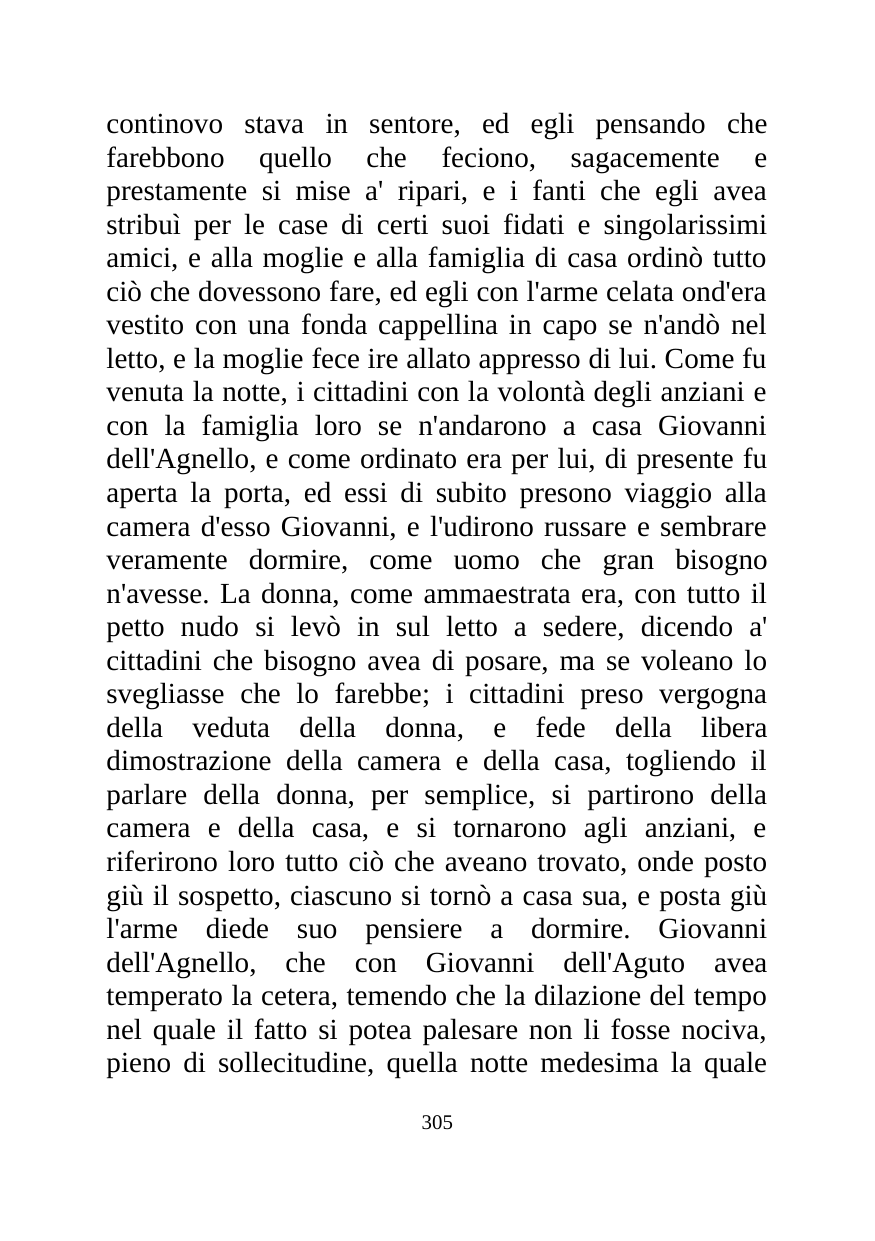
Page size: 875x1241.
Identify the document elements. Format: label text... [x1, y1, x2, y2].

text continovo stava in sentore, ed egli pensando che farebbono quello che feciono, sagacemente e prestamente si mise a' ripari, e i fanti che egli avea stribuì per le case di certi suoi fidati e singolarissimi amici, e alla moglie e alla famiglia di casa ordinò tutto ciò che dovessono fare, ed egli con l'arme celata ond'era vestito con una fonda cappellina in capo se n'andò nel letto, e la moglie fece ire allato appresso di lui. Come fu venuta la notte, i cittadini con la volontà degli anziani e con la famiglia loro se n'andarono a casa Giovanni dell'Agnello, e come ordinato era per lui, di presente fu aperta la porta, ed essi di subito presono viaggio alla camera d'esso Giovanni, e l'udirono russare e sembrare veramente dormire, come uomo che gran bisogno n'avesse. La donna, come ammaestrata era, con tutto il petto nudo si levò in sul letto a sedere, dicendo a' cittadini che bisogno avea di posare, ma se voleano lo svegliasse che lo farebbe; i cittadini preso vergogna della veduta della donna, e fede della libera dimostrazione della camera e della casa, togliendo il parlare della donna, per semplice, si partirono della camera e della casa, e si tornarono agli anziani, e riferirono loro tutto ciò che aveano trovato, onde posto giù il sospetto, ciascuno si tornò a casa sua, e posta giù l'arme diede suo pensiere a dormire. Giovanni dell'Agnello, che con Giovanni dell'Aguto avea temperato la cetera, temendo che la dilazione del tempo nel quale il fatto si potea palesare non li fosse nociva, pieno di sollecitudine, quella notte medesima la quale [106, 106, 768, 1079]
